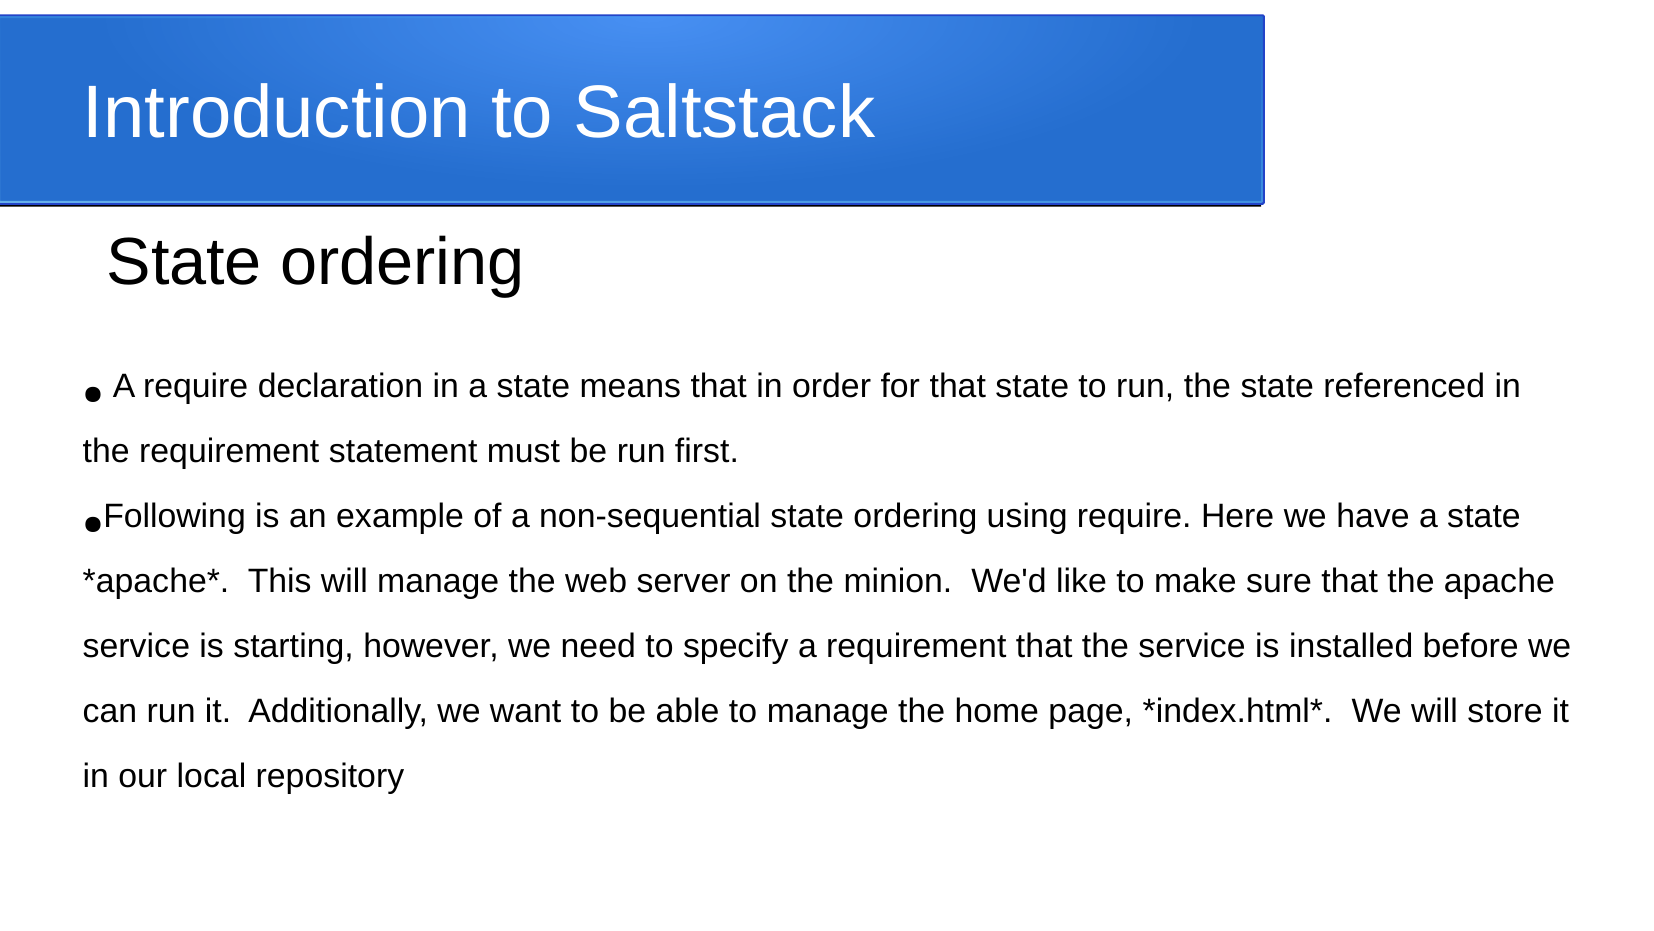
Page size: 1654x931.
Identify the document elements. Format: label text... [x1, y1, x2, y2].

subtitle State ordering A require declaration in a state means that in order for that state to run, the state referenced in the requirement statement must be run first. Following is an example of a non-sequential state ordering using require. Here we have a state *apache*. This will manage the web server on the minion. We'd like to make sure that the apache service is starting, however, we need to specify a requirement that the service is installed before we can run it. Additionally, we want to be able to manage the home page, *index.html*. We will store it in our local repository [82, 224, 1571, 884]
title Introduction to Saltstack [82, 35, 1235, 189]
